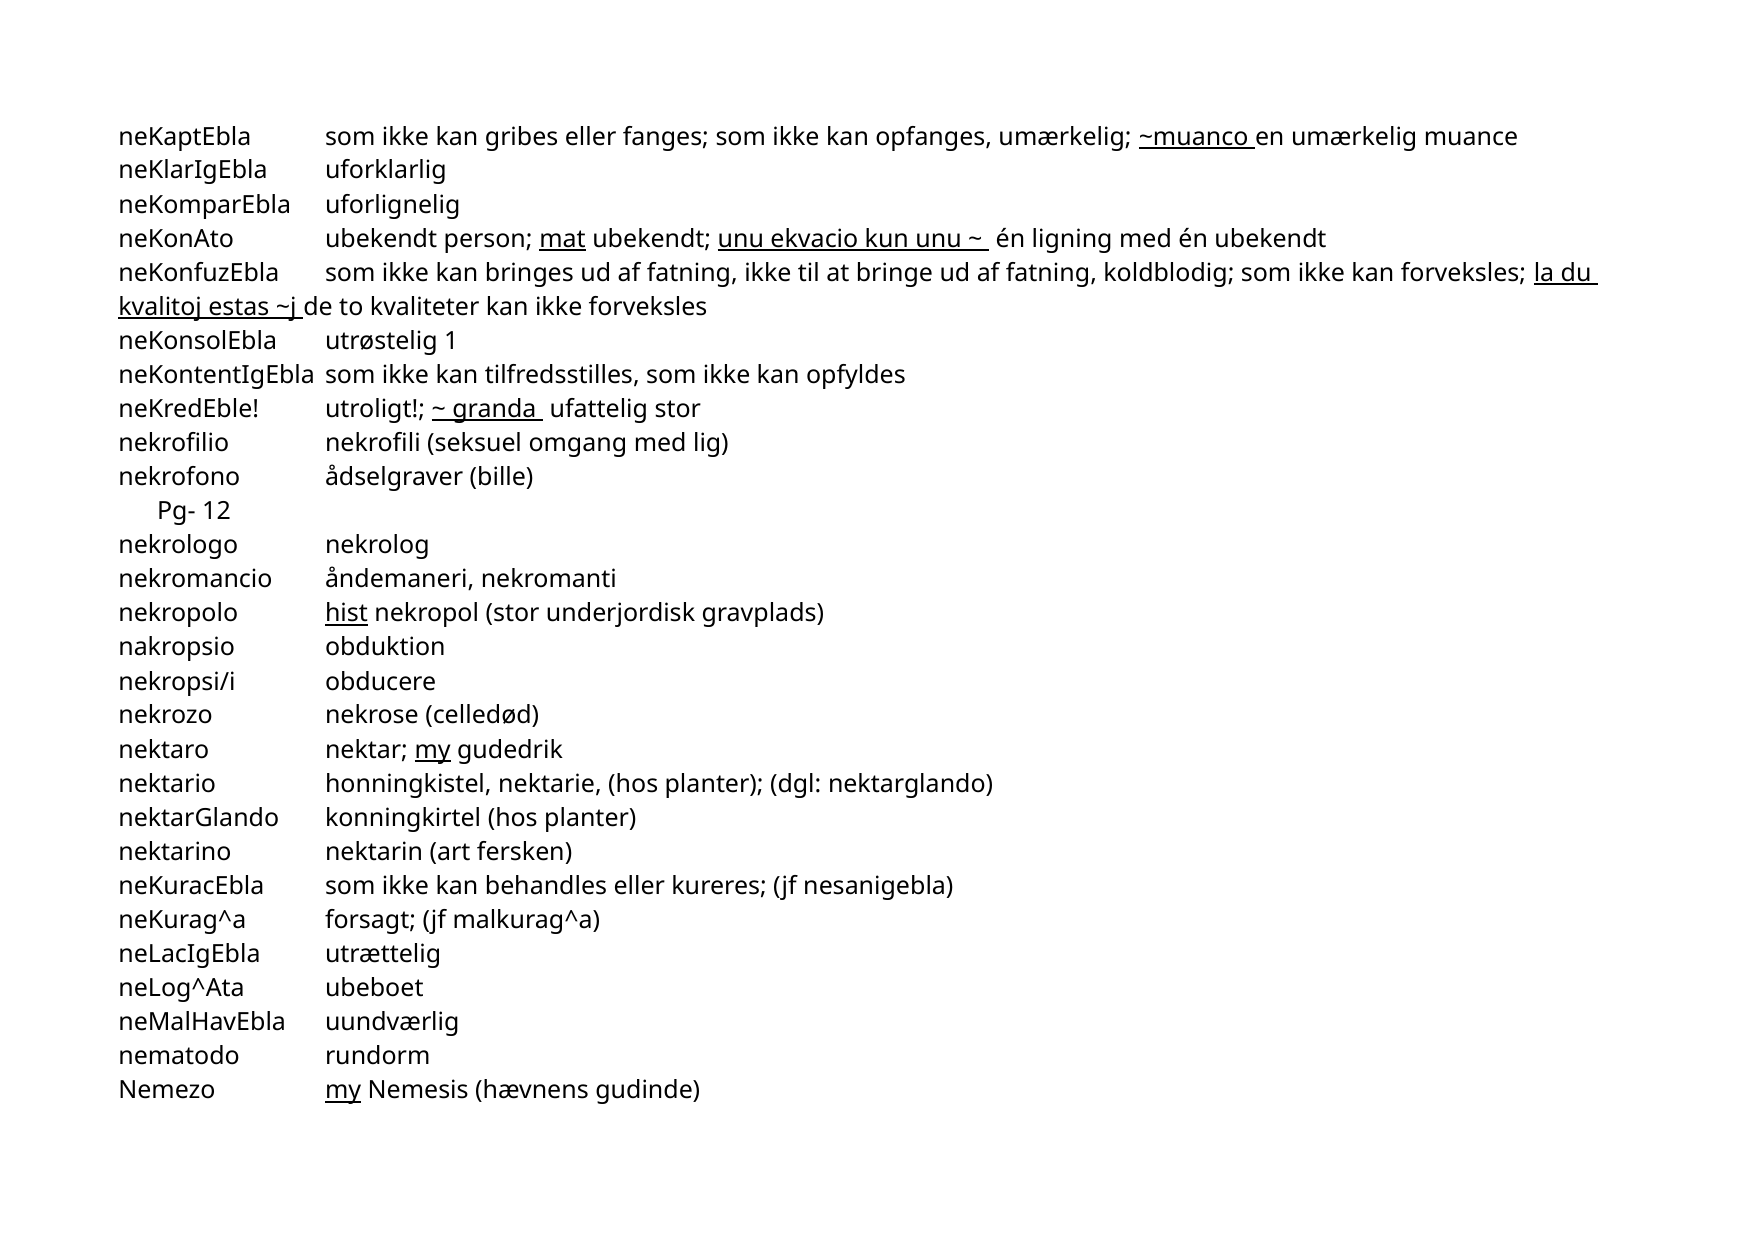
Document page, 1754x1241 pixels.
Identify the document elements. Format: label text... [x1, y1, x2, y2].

text neLog^Ata ubeboet [118, 970, 1636, 1004]
text nektario honningkistel, nektarie, (hos planter); (dgl: nektarglando) [118, 765, 1636, 799]
text neKonfuzEbla som ikke kan bringes ud af fatning, ikke til at bringe ud af fatning, koldblodig; som ikke kan forveksles; la du kvalitoj estas ~j de to kvaliteter kan ikke forveksles [118, 254, 1636, 322]
text nektarGlando konningkirtel (hos planter) [118, 799, 1636, 833]
text neKredEble! utroligt!; ~ granda ufattelig stor [118, 391, 1636, 425]
text nekrologo nekrolog [118, 527, 1636, 561]
text nekropolo hist nekropol (stor underjordisk gravplads) [118, 595, 1636, 629]
text nekropsi/i obducere [118, 663, 1636, 697]
text neKlarIgEbla uforklarlig [118, 152, 1636, 186]
text nakropsio obduktion [118, 629, 1636, 663]
text nektarino nektarin (art fersken) [118, 833, 1636, 867]
text nektaro nektar; my gudedrik [118, 731, 1636, 765]
text neLacIgEbla utrættelig [118, 936, 1636, 970]
text nekromancio åndemaneri, nekromanti [118, 561, 1636, 595]
text nekrozo nekrose (celledød) [118, 697, 1636, 731]
text neKonAto ubekendt person; mat ubekendt; unu ekvacio kun unu ~ én ligning med én ubekendt [118, 220, 1636, 254]
text neKontentIgEbla som ikke kan tilfredsstilles, som ikke kan opfyldes [118, 357, 1636, 391]
text nekrofono ådselgraver (bille) [118, 459, 1636, 493]
text neKuracEbla som ikke kan behandles eller kureres; (jf nesanigebla) [118, 867, 1636, 902]
text nekrofilio nekrofili (seksuel omgang med lig) [118, 425, 1636, 459]
text nematodo rundorm [118, 1038, 1636, 1072]
text neKurag^a forsagt; (jf malkurag^a) [118, 902, 1636, 936]
text Nemezo my Nemesis (hævnens gudinde) [118, 1072, 1636, 1106]
text neKomparEbla uforlignelig [118, 186, 1636, 220]
text neKaptEbla som ikke kan gribes eller fanges; som ikke kan opfanges, umærkelig; ~muanco en umærkelig muance [118, 118, 1636, 152]
text neKonsolEbla utrøstelig 1 [118, 322, 1636, 357]
text Pg- 12 [118, 493, 1636, 527]
text neMalHavEbla uundværlig [118, 1004, 1636, 1038]
